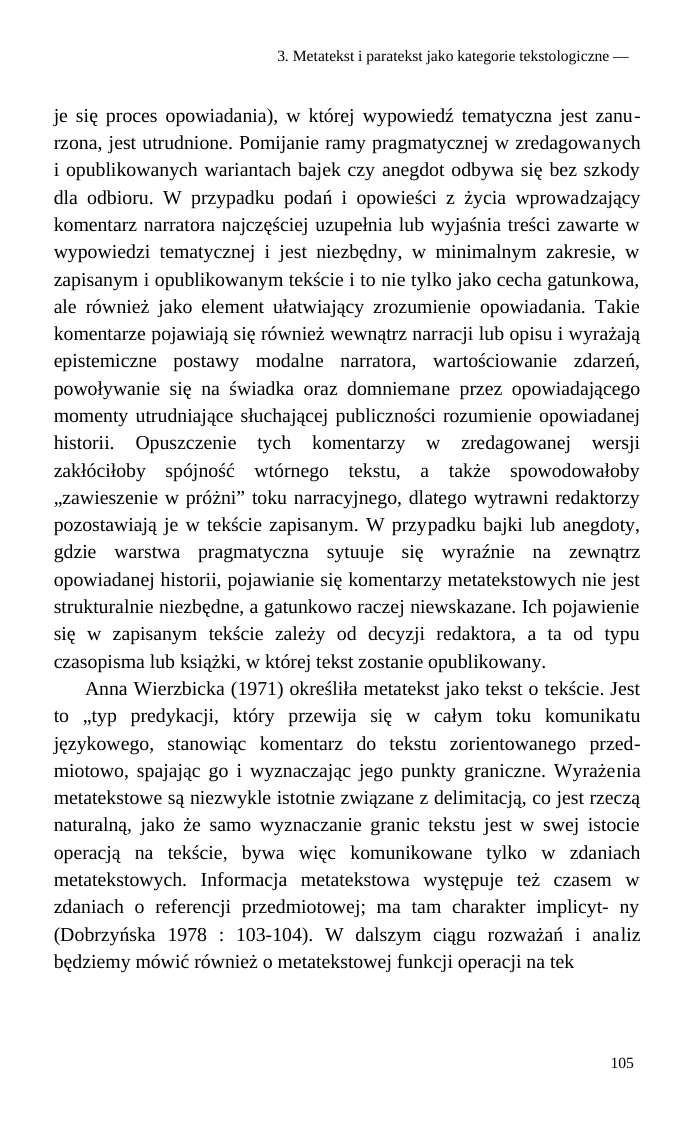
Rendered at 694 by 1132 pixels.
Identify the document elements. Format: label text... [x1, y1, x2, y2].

text 105 [610, 1054, 638, 1072]
text 3. Metatekst i paratekst jako kategorie tekstologiczne — [277, 47, 641, 65]
text je się proces opowiadania), w której wypowiedź tematyczna jest zanu­rzona, jest utrudnione. Pomijanie ramy pragmatycznej w zredagowa­nych i opublikowanych wariantach bajek czy anegdot odbywa się bez szkody dla odbioru. W przypadku podań i opowieści z życia wprowa­dzający komentarz narratora najczęściej uzupełnia lub wyjaśnia treści zawarte w wypowiedzi tematycznej i jest niezbędny, w minimalnym zakresie, w zapisanym i opublikowanym tekście i to nie tylko jako cecha gatunkowa, ale również jako element ułatwiający zrozumienie opowiadania. Takie komentarze pojawiają się również wewnątrz nar­racji lub opisu i wyrażają epistemiczne postawy modalne narratora, wartościowanie zdarzeń, powoływanie się na świadka oraz domniema­ne przez opowiadającego momenty utrudniające słuchającej publicz­ności rozumienie opowiadanej historii. Opuszczenie tych komentarzy w zredagowanej wersji zakłóciłoby spójność wtórnego tekstu, a także spowodowałoby „zawieszenie w próżni” toku narracyjnego, dlatego wytrawni redaktorzy pozostawiają je w tekście zapisanym. W przy­padku bajki lub anegdoty, gdzie warstwa pragmatyczna sytuuje się wy­raźnie na zewnątrz opowiadanej historii, pojawianie się komentarzy metatekstowych nie jest strukturalnie niezbędne, a gatunkowo raczej niewskazane. Ich pojawienie się w zapisanym tekście zależy od decyzji redaktora, a ta od typu czasopisma lub książki, w której tekst zostanie opublikowany. [53, 104, 640, 672]
text Anna Wierzbicka (1971) określiła metatekst jako tekst o tekście. Jest to „typ predykacji, który przewija się w całym toku komunika­tu językowego, stanowiąc komentarz do tekstu zorientowanego przed­miotowo, spajając go i wyznaczając jego punkty graniczne. Wyraże­nia metatekstowe są niezwykle istotnie związane z delimitacją, co jest rzeczą naturalną, jako że samo wyznaczanie granic tekstu jest w swej istocie operacją na tekście, bywa więc komunikowane tylko w zda­niach metatekstowych. Informacja metatekstowa występuje też czasem w zdaniach o referencji przedmiotowej; ma tam charakter implicyt- ny (Dobrzyńska 1978 : 103-104). W dalszym ciągu rozważań i ana­liz będziemy mówić również o metatekstowej funkcji operacji na tek­ [53, 677, 640, 973]
